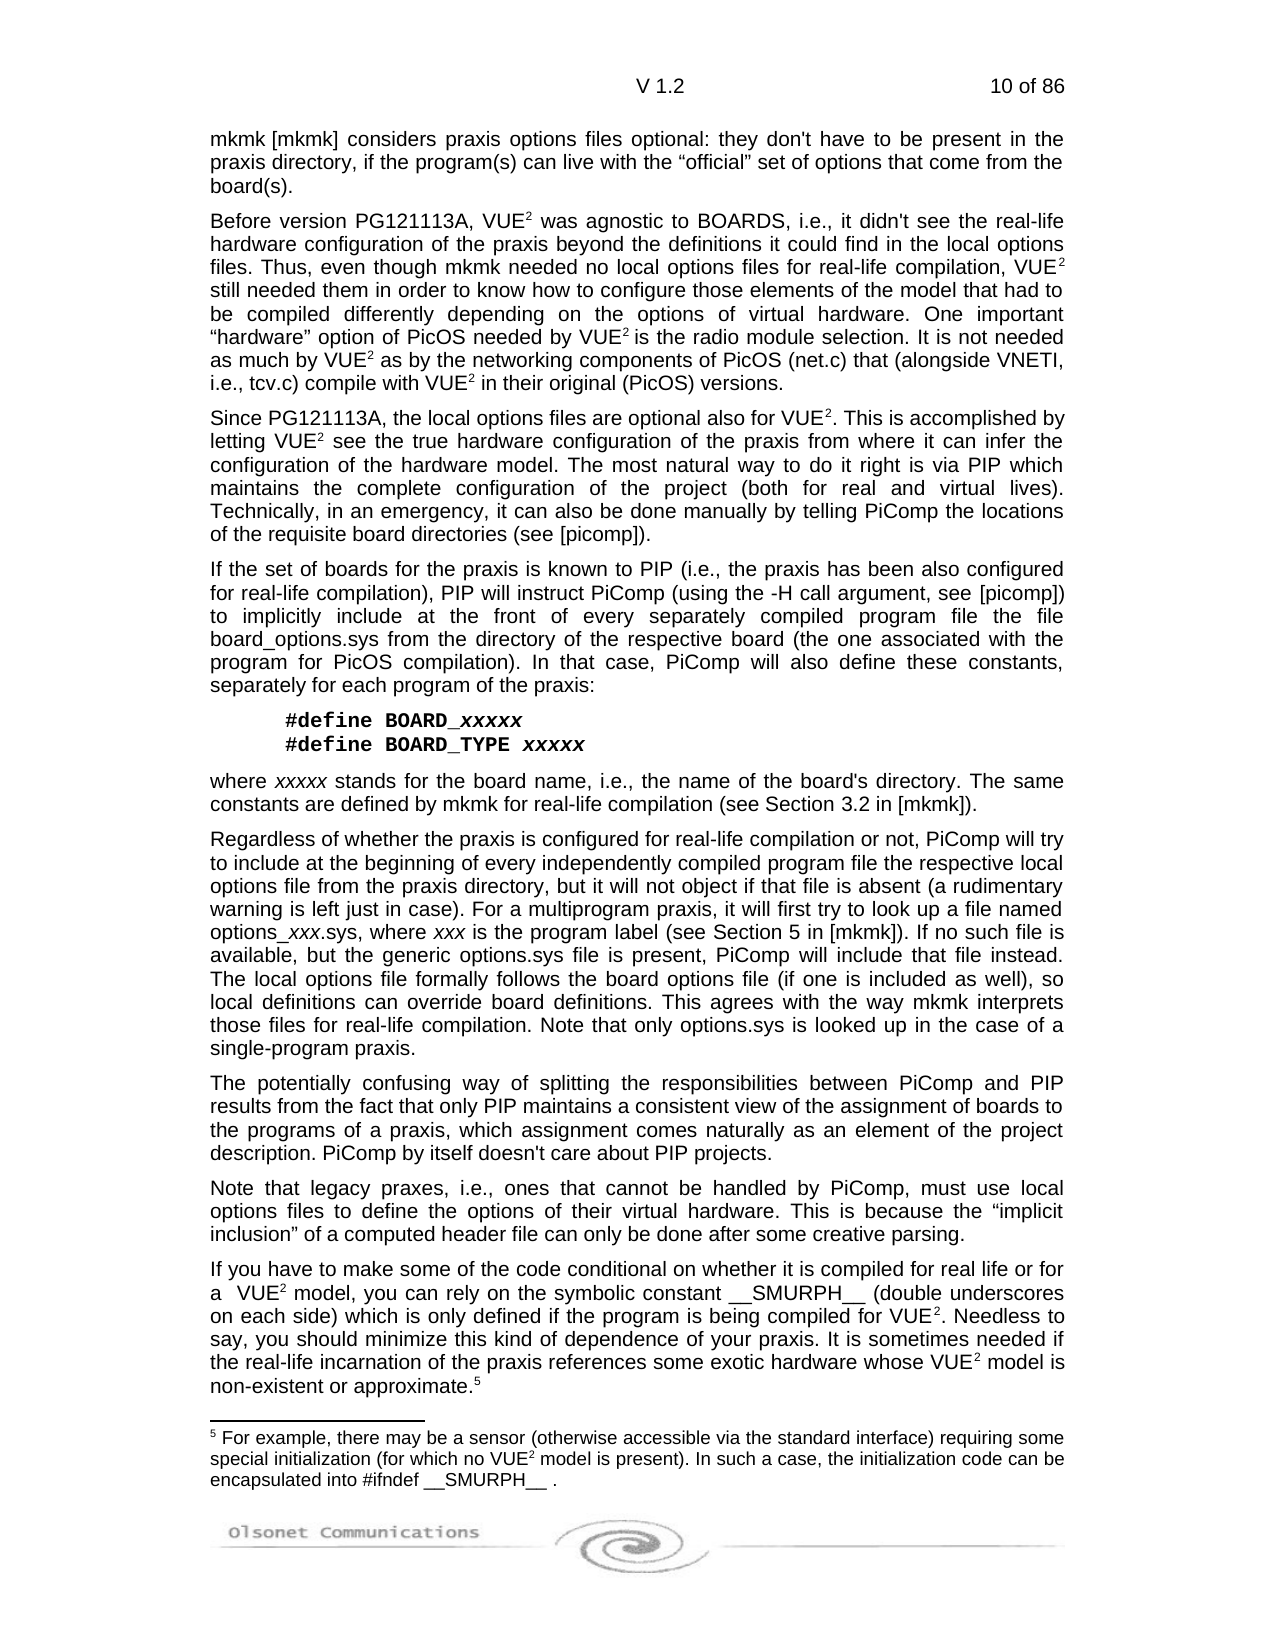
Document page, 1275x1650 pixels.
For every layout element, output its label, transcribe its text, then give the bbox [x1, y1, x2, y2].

text If the set of boards for the praxis is known to PIP (i.e., the praxis has been also configured for real-life compilation), PIP will instruct PiComp (using the -H call argument, see [picomp]) to implicitly include at the front of every separately compiled program file the file board_options.sys from the directory of the respective board (the one associated with the program for PicOS compilation). In that case, PiComp will also define these constants, separately for each program of the praxis: [210, 558, 1065, 697]
text mkmk [mkmk] considers praxis options files optional: they don't have to be present in the praxis directory, if the program(s) can live with the “official” set of options that come from the board(s). [210, 128, 1065, 197]
text where xxxxx stands for the board name, i.e., the name of the board's directory. The same constants are defined by mkmk for real-life compilation (see Section 3.2 in [mkmk]). [210, 769, 1065, 816]
text Regardless of whether the praxis is configured for real-life compilation or not, PiComp will try to include at the beginning of every independently compiled program file the respective local options file from the praxis directory, but it will not object if that file is absent (a rudimentary warning is left just in case). For a multiprogram praxis, it will first try to look up a file named options_xxx.sys, where xxx is the program label (see Section 5 in [mkmk]). If no such file is available, but the generic options.sys file is present, PiComp will include that file instead. The local options file formally follows the board options file (if one is included as well), so local definitions can override board definitions. This agrees with the way mkmk interprets those files for real-life compilation. Note that only options.sys is looked up in the case of a single-program praxis. [210, 828, 1065, 1060]
text If you have to make some of the code conditional on whether it is compiled for real life or for a VUE2 model, you can rely on the symbolic constant __SMURPH__ (double underscores on each side) which is only defined if the program is being compiled for VUE2. Needless to say, you should minimize this kind of dependence of your praxis. It is sometimes needed if the real-life incarnation of the praxis references some exotic hardware whose VUE2 model is non-existent or approximate. [210, 1258, 1065, 1397]
text #define BOARD_xxxxx [210, 709, 1065, 734]
text For example, there may be a sensor (otherwise accessible via the standard interface) requiring some special initialization (for which no VUE2 model is present). In such a case, the initialization code can be encapsulated into #ifndef __SMURPH__ . [210, 1427, 1065, 1490]
text The potentially confusing way of splitting the responsibilities between PiComp and PIP results from the fact that only PIP maintains a consistent view of the assignment of boards to the programs of a praxis, which assignment comes naturally as an element of the project description. PiComp by itself doesn't care about PIP projects. [210, 1072, 1065, 1165]
text Before version PG121113A, VUE2 was agnostic to BOARDS, i.e., it didn't see the real-life hardware configuration of the praxis beyond the definitions it could find in the local options files. Thus, even though mkmk needed no local options files for real-life compilation, VUE2 still needed them in order to know how to configure those elements of the model that had to be compiled differently depending on the options of virtual hardware. One important “hardware” option of PicOS needed by VUE2 is the radio module selection. It is not needed as much by VUE2 as by the networking components of PicOS (net.c) that (alongside VNETI, i.e., tcv.c) compile with VUE2 in their original (PicOS) versions. [210, 209, 1065, 395]
picture [210, 1504, 1065, 1596]
text #define BOARD_TYPE xxxxx [210, 734, 1065, 758]
text Note that legacy praxes, i.e., ones that cannot be handled by PiComp, must use local options files to define the options of their virtual hardware. This is because the “implicit inclusion” of a computed header file can only be done after some creative parsing. [210, 1177, 1065, 1246]
text Since PG121113A, the local options files are optional also for VUE2. This is accomplished by letting VUE2 see the true hardware configuration of the praxis from where it can infer the configuration of the hardware model. The most natural way to do it right is via PIP which maintains the complete configuration of the project (both for real and virtual lives). Technically, in an emergency, it can also be done manually by telling PiComp the locations of the requisite board directories (see [picomp]). [210, 407, 1065, 546]
